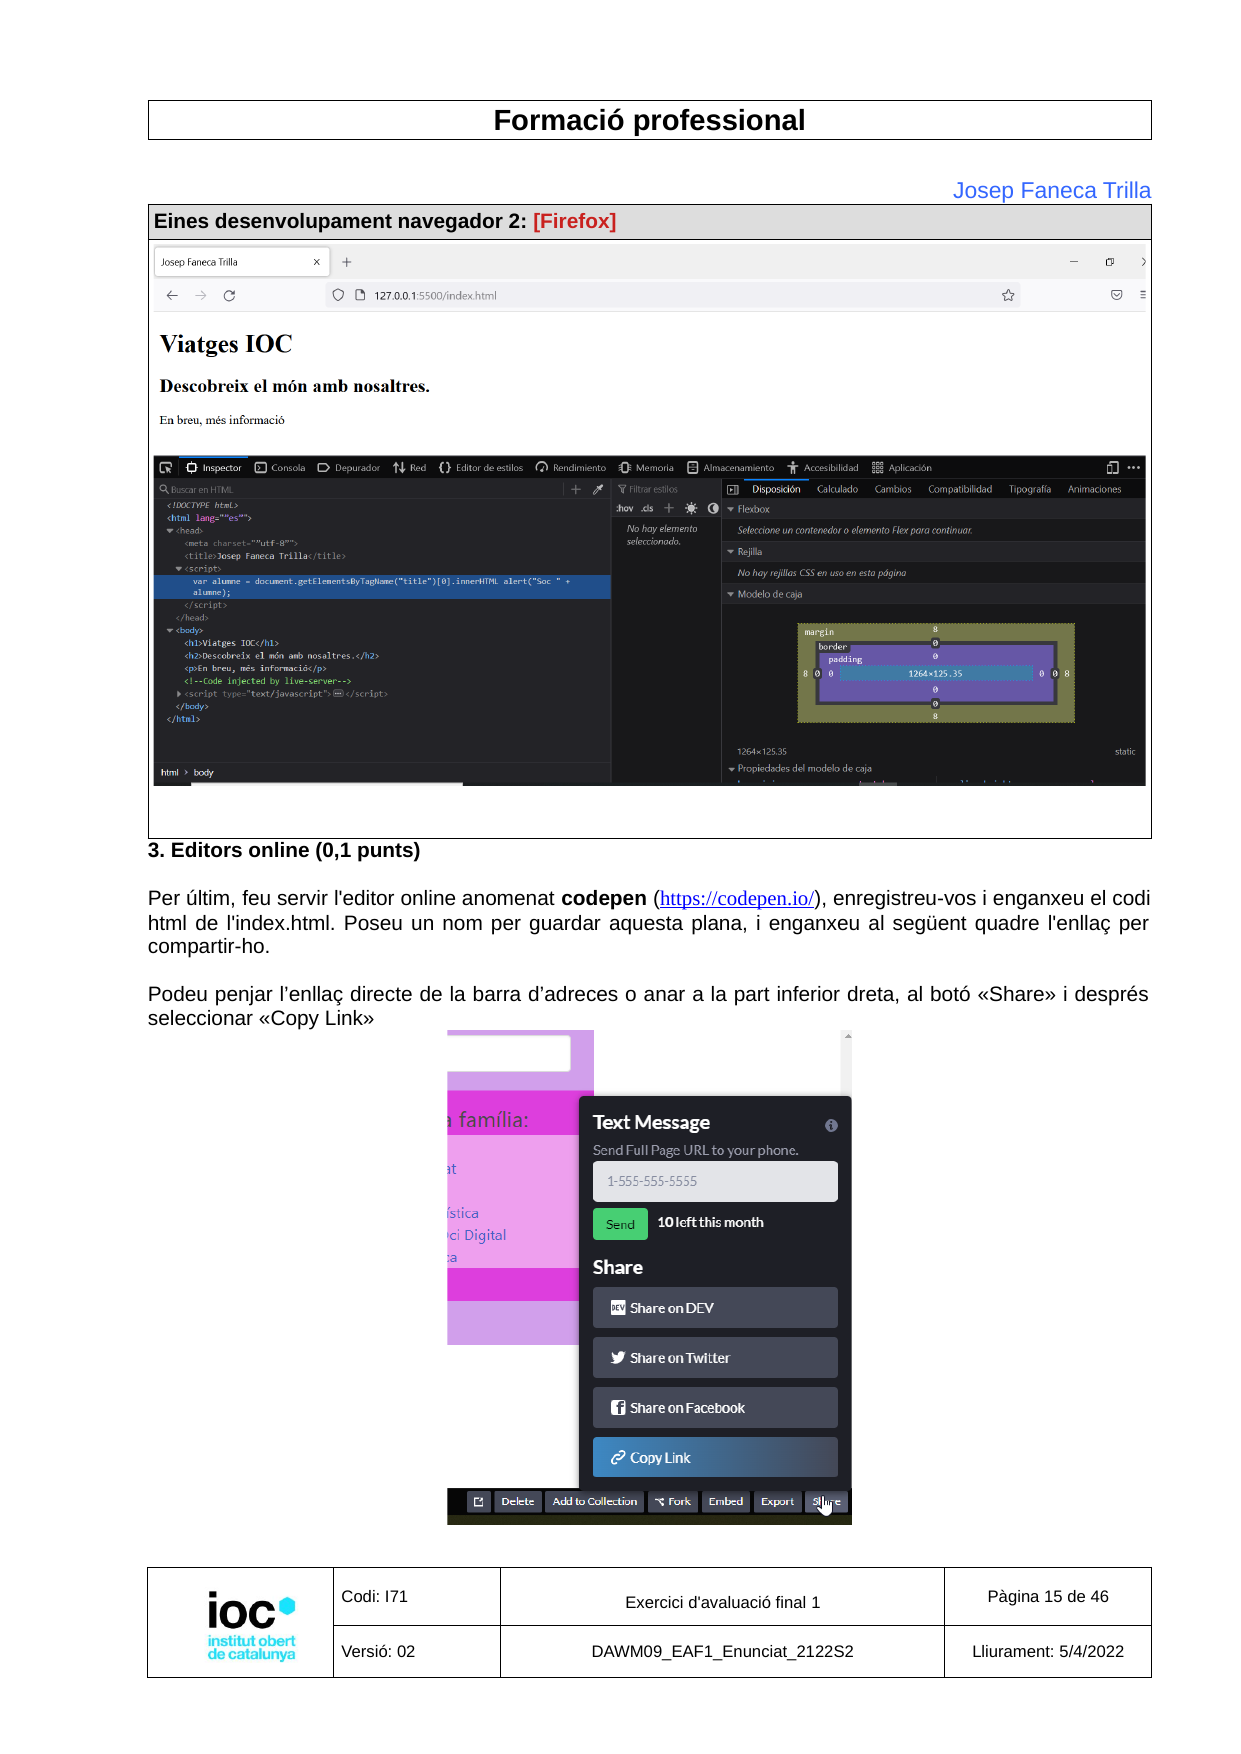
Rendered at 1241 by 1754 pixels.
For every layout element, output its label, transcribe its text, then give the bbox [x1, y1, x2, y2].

text 3. Editors online (0,1 punts) [148, 839, 1151, 862]
table_cell Eines desenvolupament navegador 2: [Firefox] [149, 205, 1151, 239]
text Podeu penjar l’enllaç directe de la barra d’adreces o anar a la part inferior dreta, al botó «Share» i després seleccionar «Copy Link» [112, 982, 1151, 1030]
picture [195, 1577, 309, 1673]
table_cell [149, 240, 1151, 838]
picture [153, 244, 1146, 786]
text Per últim, feu servir l'editor online anomenat codepen (https://codepen.io/), enregistreu-vos i enganxeu el codi html de l'index.html. Poseu un nom per guardar aquesta plana, i enganxeu al següent quadre l'enllaç per compartir-ho. [112, 886, 1151, 958]
picture [447, 1030, 852, 1525]
